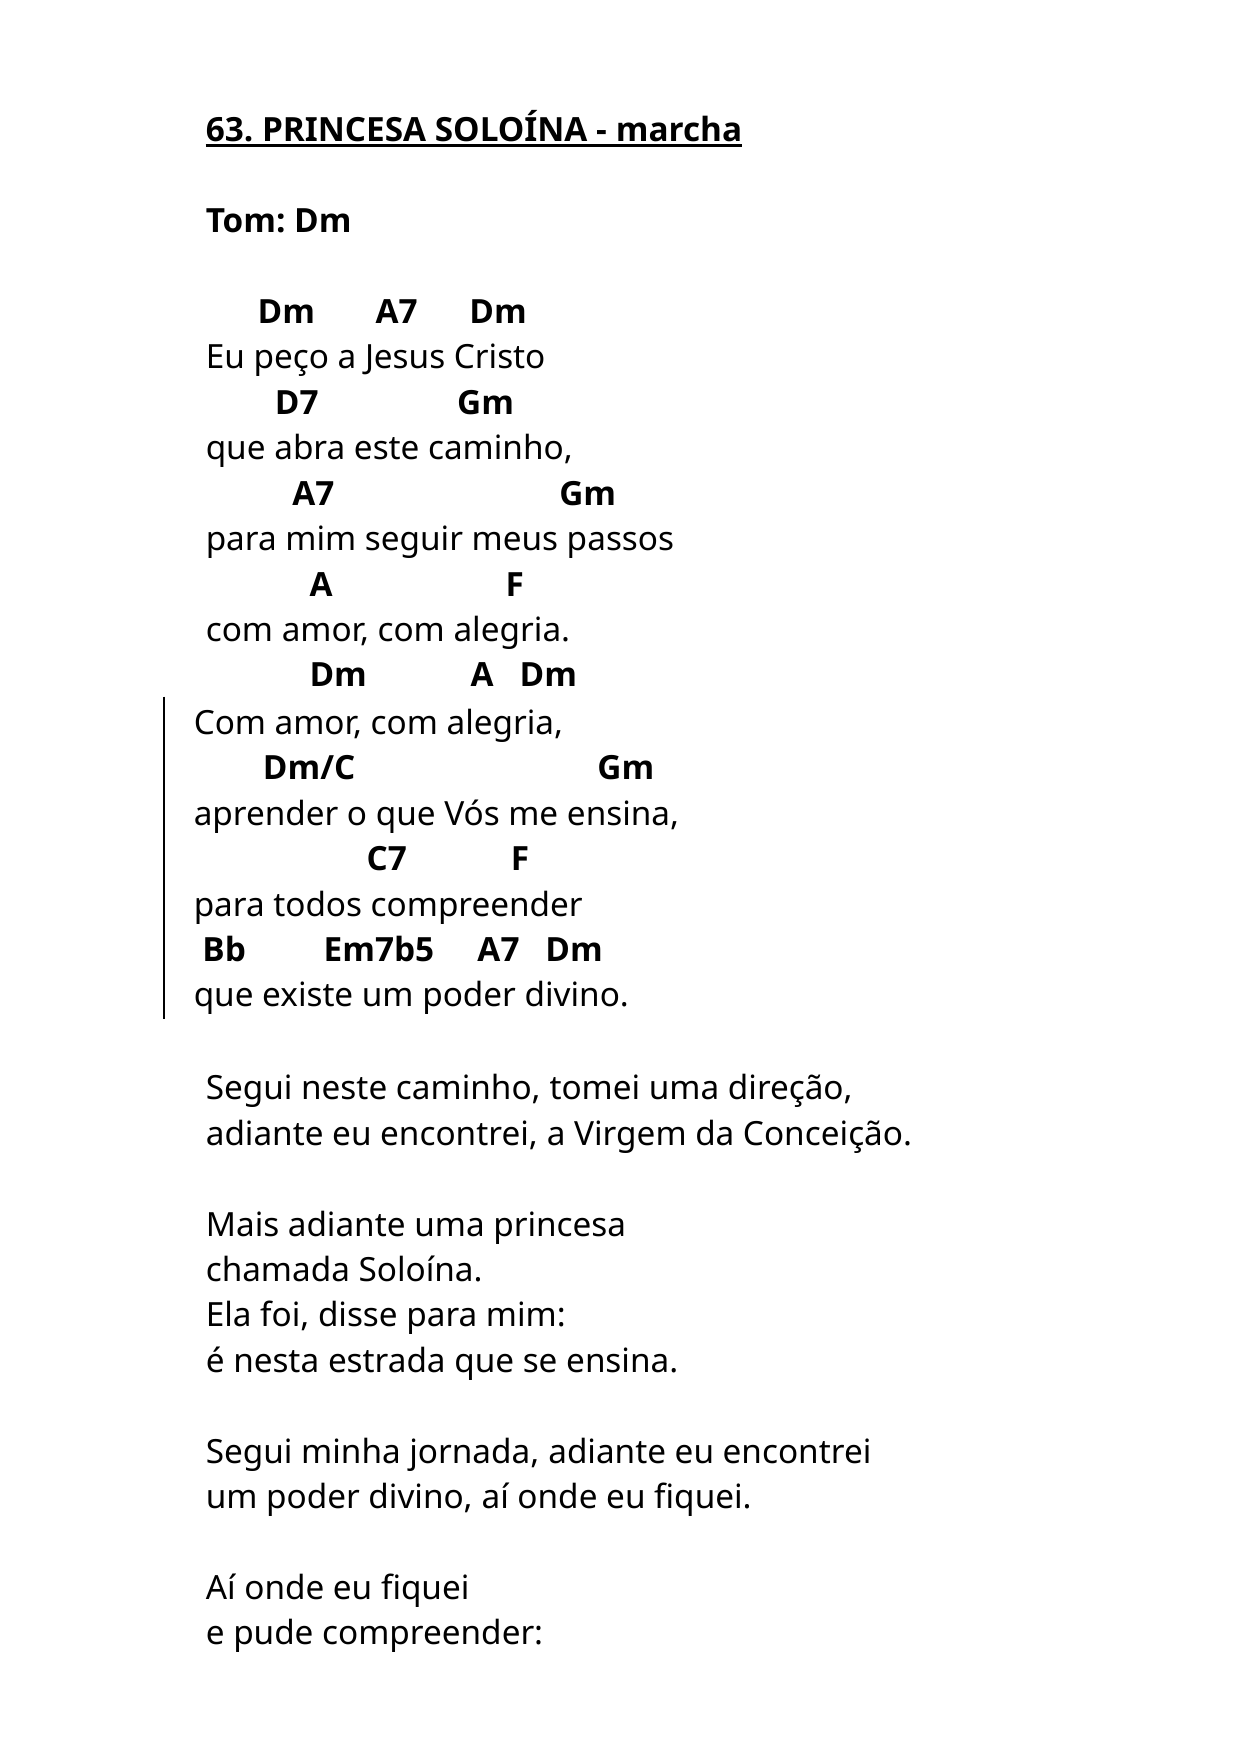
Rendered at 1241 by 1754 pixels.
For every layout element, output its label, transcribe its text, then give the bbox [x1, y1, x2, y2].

text Mais adiante uma princesa [177, 1200, 1063, 1246]
text Segui neste caminho, tomei uma direção, [177, 1064, 1063, 1109]
text um poder divino, aí onde eu fiquei. [177, 1473, 1063, 1518]
text Eu peço a Jesus Cristo [177, 333, 1063, 379]
text chamada Soloína. [177, 1246, 1063, 1291]
subtitle A F [177, 560, 1063, 606]
text com amor, com alegria. [177, 606, 1063, 651]
subtitle A7 Gm [177, 469, 1063, 515]
subtitle Dm A7 Dm [177, 288, 1063, 333]
text que abra este caminho, [177, 424, 1063, 469]
subtitle Dm A Dm [177, 651, 1063, 697]
text para mim seguir meus passos [177, 515, 1063, 560]
subtitle D7 Gm [177, 379, 1063, 424]
text adiante eu encontrei, a Virgem da Conceição. [177, 1109, 1063, 1155]
text e pude compreender: [177, 1609, 1063, 1654]
text Aí onde eu fiquei [177, 1564, 1063, 1609]
table_header Com amor, com alegria, Dm/C Gm aprender o que Vós me ensina, C7 F para todos compreender Bb Em7b5 A7 Dm que existe um poder divino. [165, 699, 1050, 1017]
subtitle Tom: Dm [177, 197, 1063, 242]
text Ela foi, disse para mim: [177, 1291, 1063, 1337]
text é nesta estrada que se ensina. [177, 1337, 1063, 1382]
text Segui minha jornada, adiante eu encontrei [177, 1427, 1063, 1473]
subtitle 63. PRINCESA SOLOÍNA - marcha [177, 106, 1063, 152]
